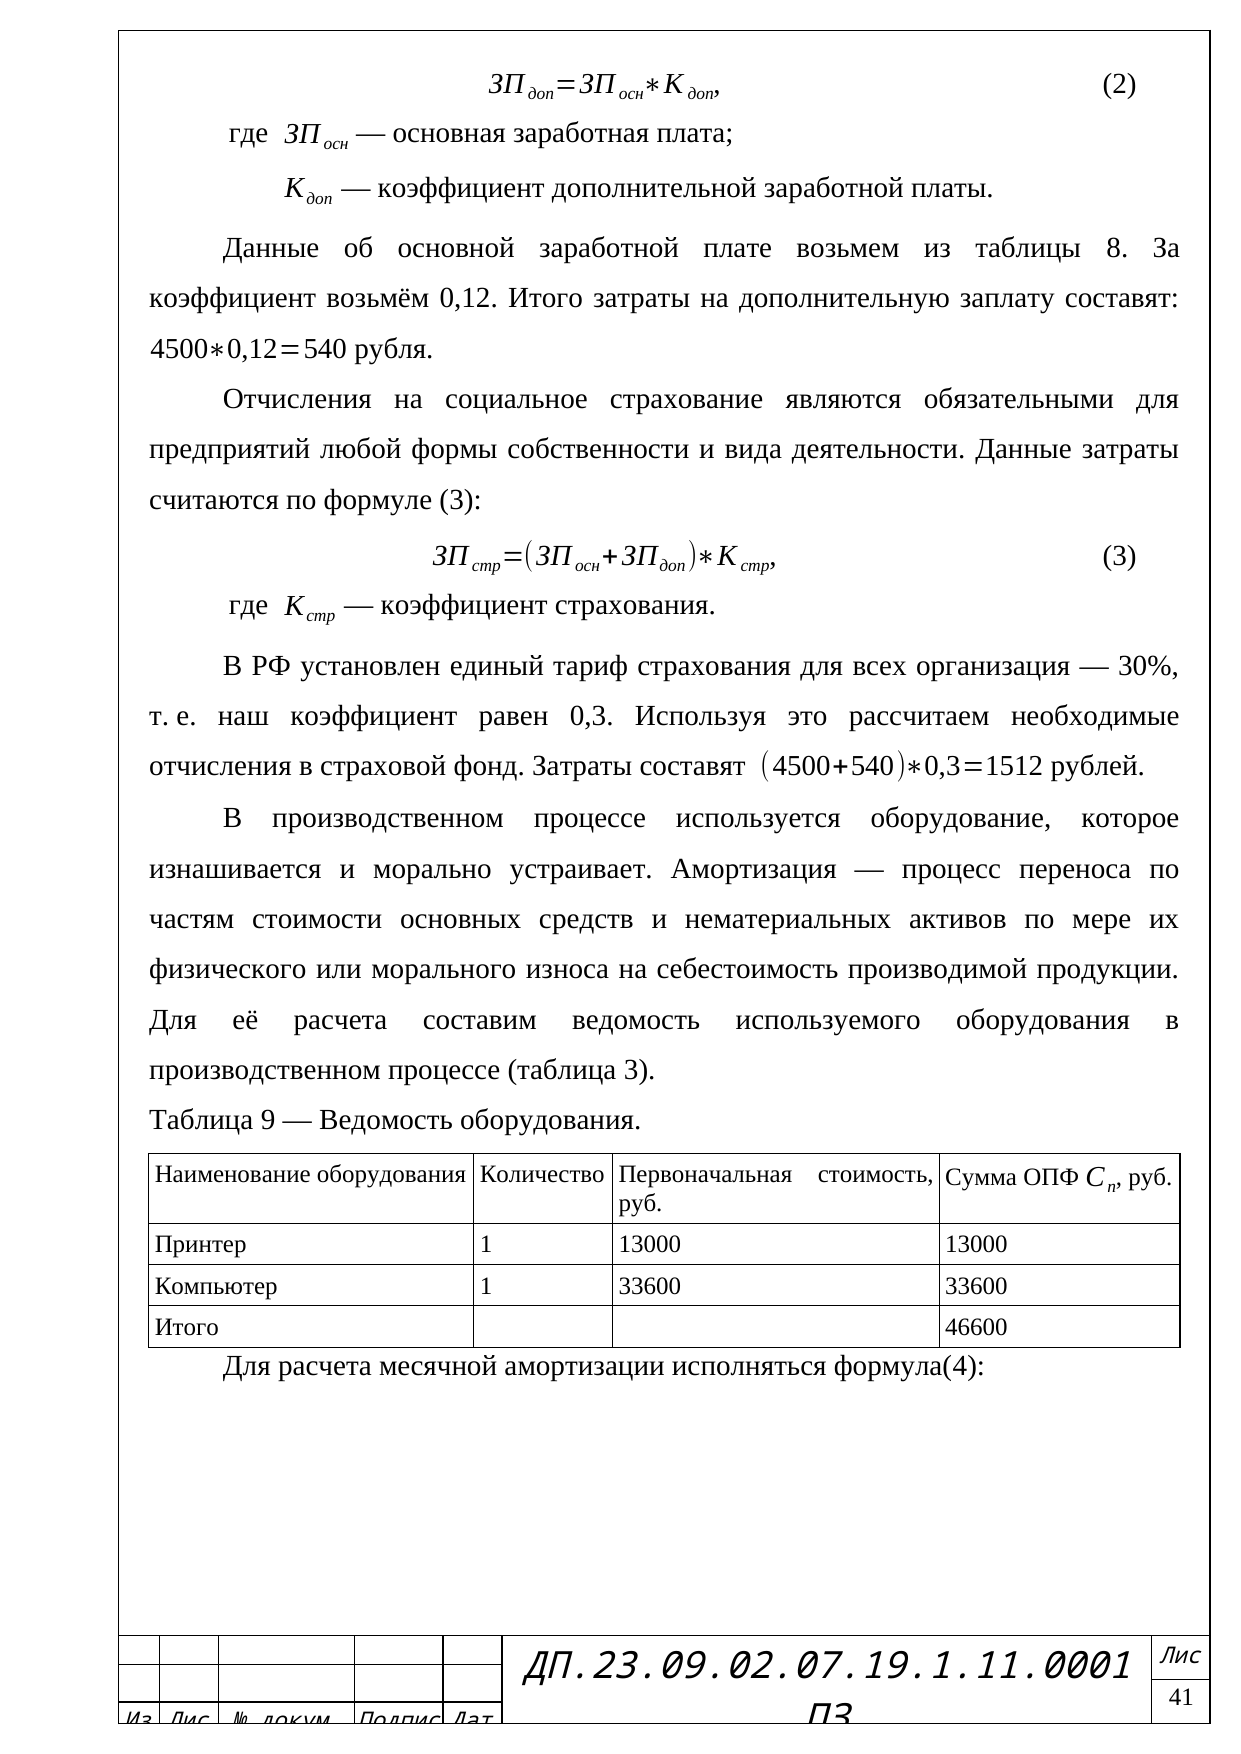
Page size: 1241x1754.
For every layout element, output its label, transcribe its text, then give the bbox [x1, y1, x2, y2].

table_cell где [149, 110, 277, 230]
text В производственном процессе используется оборудование, которое изнашивается и морально устраивает. Амортизация — процесс переноса по частям стоимости основных средств и нематериальных активов по мере их физического или морального износа на себестоимость производимой продукции. Для её расчета составим ведомость используемого оборудования в производственном процессе (таблица 3). [149, 801, 1180, 1086]
table_cell — основная заработная плата; — коэффициент дополнительной заработной платы. [278, 110, 1180, 230]
text Данные об основной заработной плате возьмем из таблицы 8. За коэффициент возьмём 0,12. Итого затраты на дополнительную заплату составят: рубля. [149, 230, 1180, 364]
text Таблица 9 — Ведомость оборудования. [149, 1102, 1180, 1136]
text В РФ установлен единый тариф страхования для всех организация — 30%, т. е. наш коэффициент равен 0,3. Используя это рассчитаем необходимые отчисления в страховой фонд. Затраты составят рублей. [149, 648, 1180, 784]
table_cell 13000 [940, 1224, 1179, 1264]
text Отчисления на социальное страхование являются обязательными для предприятий любой формы собственности и вида деятельности. Данные затраты считаются по формуле (3): [149, 381, 1180, 516]
table_cell 13000 [613, 1224, 939, 1264]
table_cell Итого [149, 1306, 473, 1347]
table_header Наименование оборудования [149, 1154, 473, 1223]
table_cell [613, 1306, 939, 1347]
table_cell 33600 [613, 1265, 939, 1305]
table_cell 46600 [940, 1306, 1179, 1347]
table_header Первоначальная стоимость, руб. [613, 1154, 939, 1223]
table_cell [474, 1306, 612, 1347]
table_cell 33600 [940, 1265, 1179, 1305]
table_header Количество [474, 1154, 612, 1223]
table_header , [149, 60, 1059, 109]
table_cell 1 [474, 1224, 612, 1264]
table_cell Компьютер [149, 1265, 473, 1305]
table_header Сумма ОПФ , руб. [940, 1154, 1179, 1223]
table_cell — коэффициент страхования. [278, 582, 1180, 648]
table_cell Принтер [149, 1224, 473, 1264]
table_header , [149, 532, 1059, 582]
table_header (2) [1059, 60, 1180, 109]
table_header (3) [1059, 532, 1180, 582]
table_cell 1 [474, 1265, 612, 1305]
text Для расчета месячной амортизации исполняться формула(4): [149, 1348, 1180, 1381]
table_cell где [149, 582, 277, 648]
